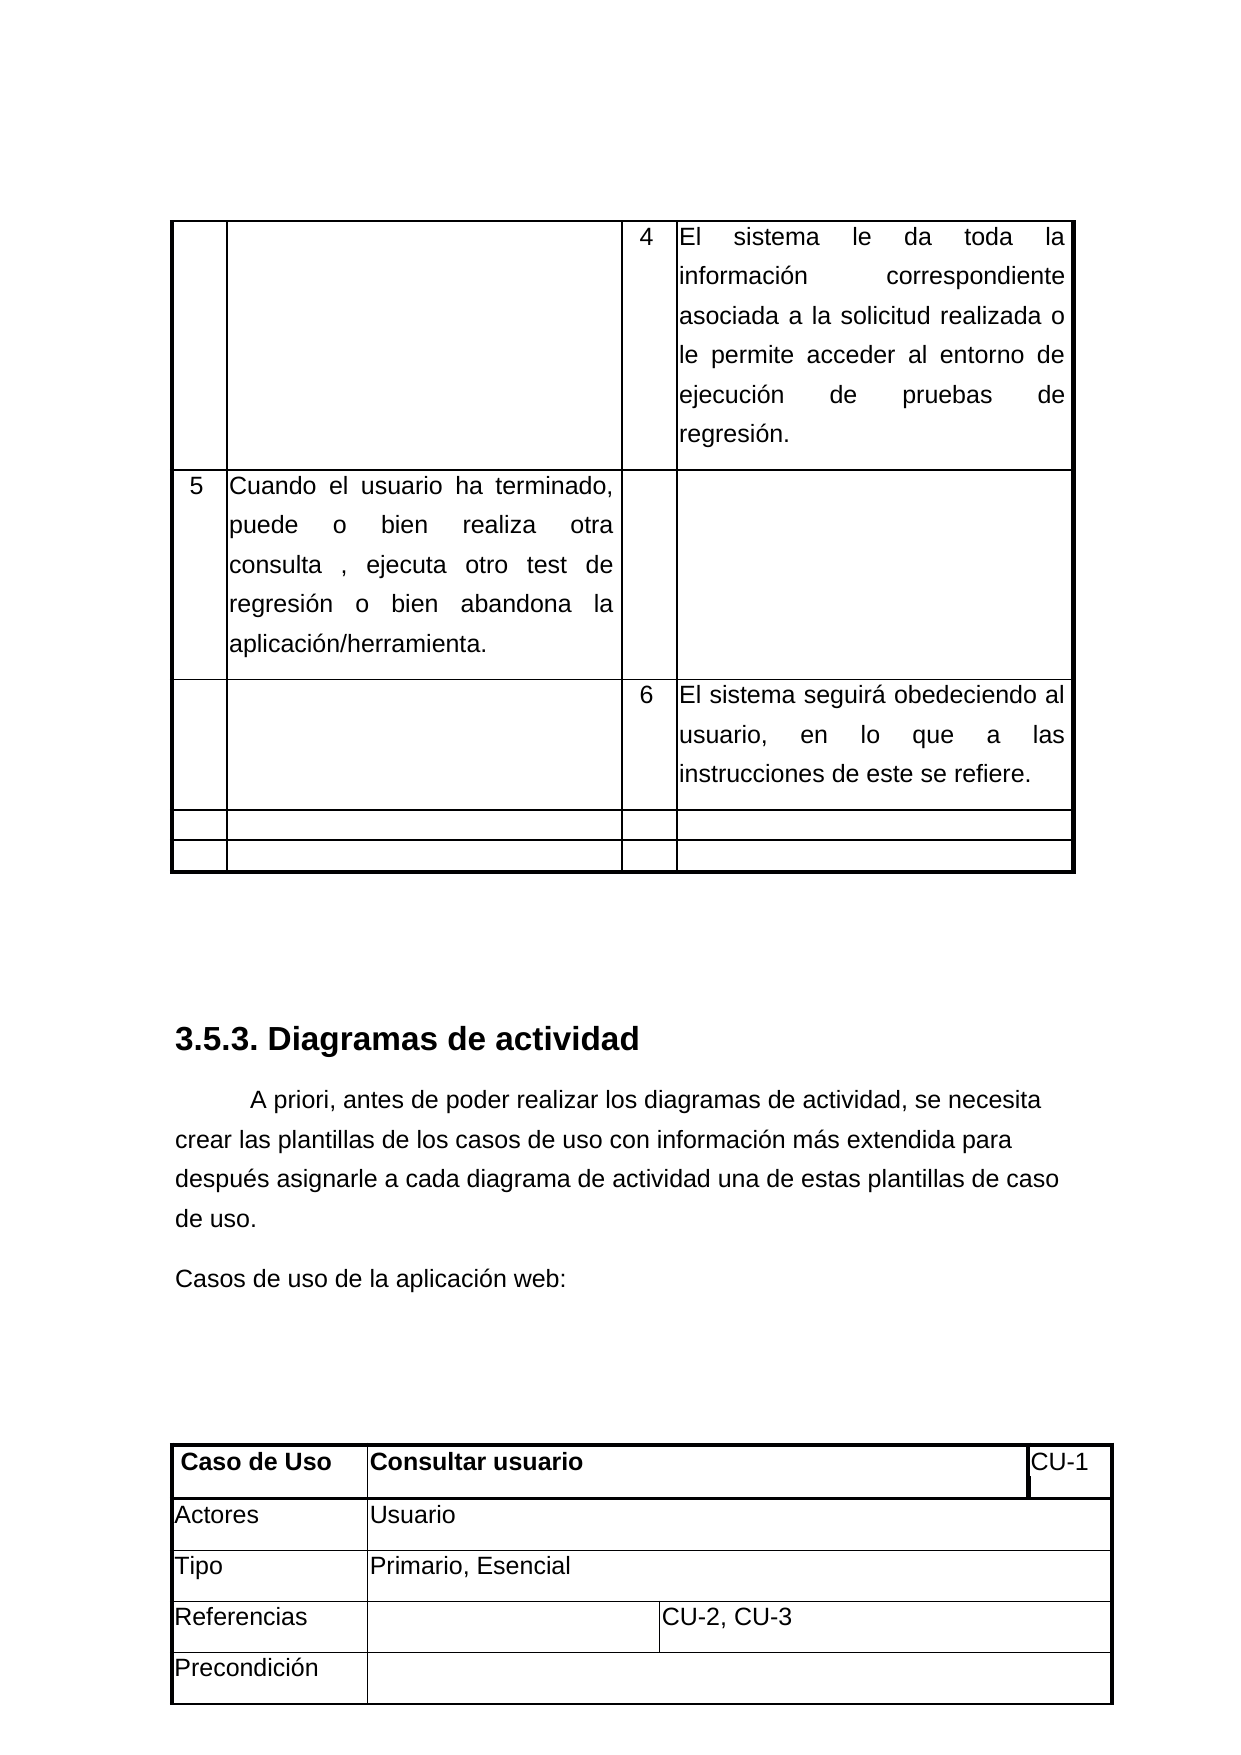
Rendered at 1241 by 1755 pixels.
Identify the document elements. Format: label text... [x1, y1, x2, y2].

table_cell El sistema seguirá obedeciendo al usuario, en lo que a las instrucciones de este se refiere. [678, 680, 1071, 809]
table_cell [174, 811, 226, 839]
table_cell [368, 1653, 1110, 1703]
table_cell Referencias [174, 1602, 367, 1652]
table_cell 4 [623, 222, 676, 469]
table_cell [228, 841, 621, 869]
subtitle 3.5.3. Diagramas de actividad [175, 1018, 1065, 1057]
table_cell Primario, Esencial [368, 1551, 1110, 1601]
table_cell [623, 811, 676, 839]
table_cell [174, 680, 226, 809]
table_cell CU-2, CU-3 [660, 1602, 1110, 1652]
table_cell Tipo [174, 1551, 367, 1601]
text Casos de uso de la aplicación web: [175, 1264, 1065, 1293]
text A priori, antes de poder realizar los diagramas de actividad, se necesita crear las plantillas de los casos de uso con información más extendida para después asignarle a cada diagrama de actividad una de estas plantillas de caso de uso. [175, 1085, 1065, 1232]
table_cell 5 [174, 471, 226, 678]
table_cell [228, 811, 621, 839]
table_cell [623, 471, 676, 678]
table_cell [174, 222, 226, 469]
table_cell [228, 222, 621, 469]
table_cell [623, 841, 676, 869]
table_cell [174, 841, 226, 869]
table_cell Precondición [174, 1653, 367, 1703]
table_cell [678, 471, 1071, 678]
table_header Consultar usuario [368, 1447, 1026, 1497]
table_cell Usuario [368, 1500, 1110, 1549]
table_header Caso de Uso [174, 1447, 367, 1497]
table_cell [678, 811, 1071, 839]
table_cell 6 [623, 680, 676, 809]
table_cell Cuando el usuario ha terminado, puede o bien realiza otra consulta , ejecuta otro test de regresión o bien abandona la aplicación/herramienta. [228, 471, 621, 678]
table_cell [678, 841, 1071, 869]
table_cell [228, 680, 621, 809]
table_header CU-1 [1031, 1447, 1110, 1497]
table_cell El sistema le da toda la información correspondiente asociada a la solicitud realizada o le permite acceder al entorno de ejecución de pruebas de regresión. [678, 222, 1071, 469]
table_cell Actores [174, 1500, 367, 1549]
table_cell [368, 1602, 659, 1652]
